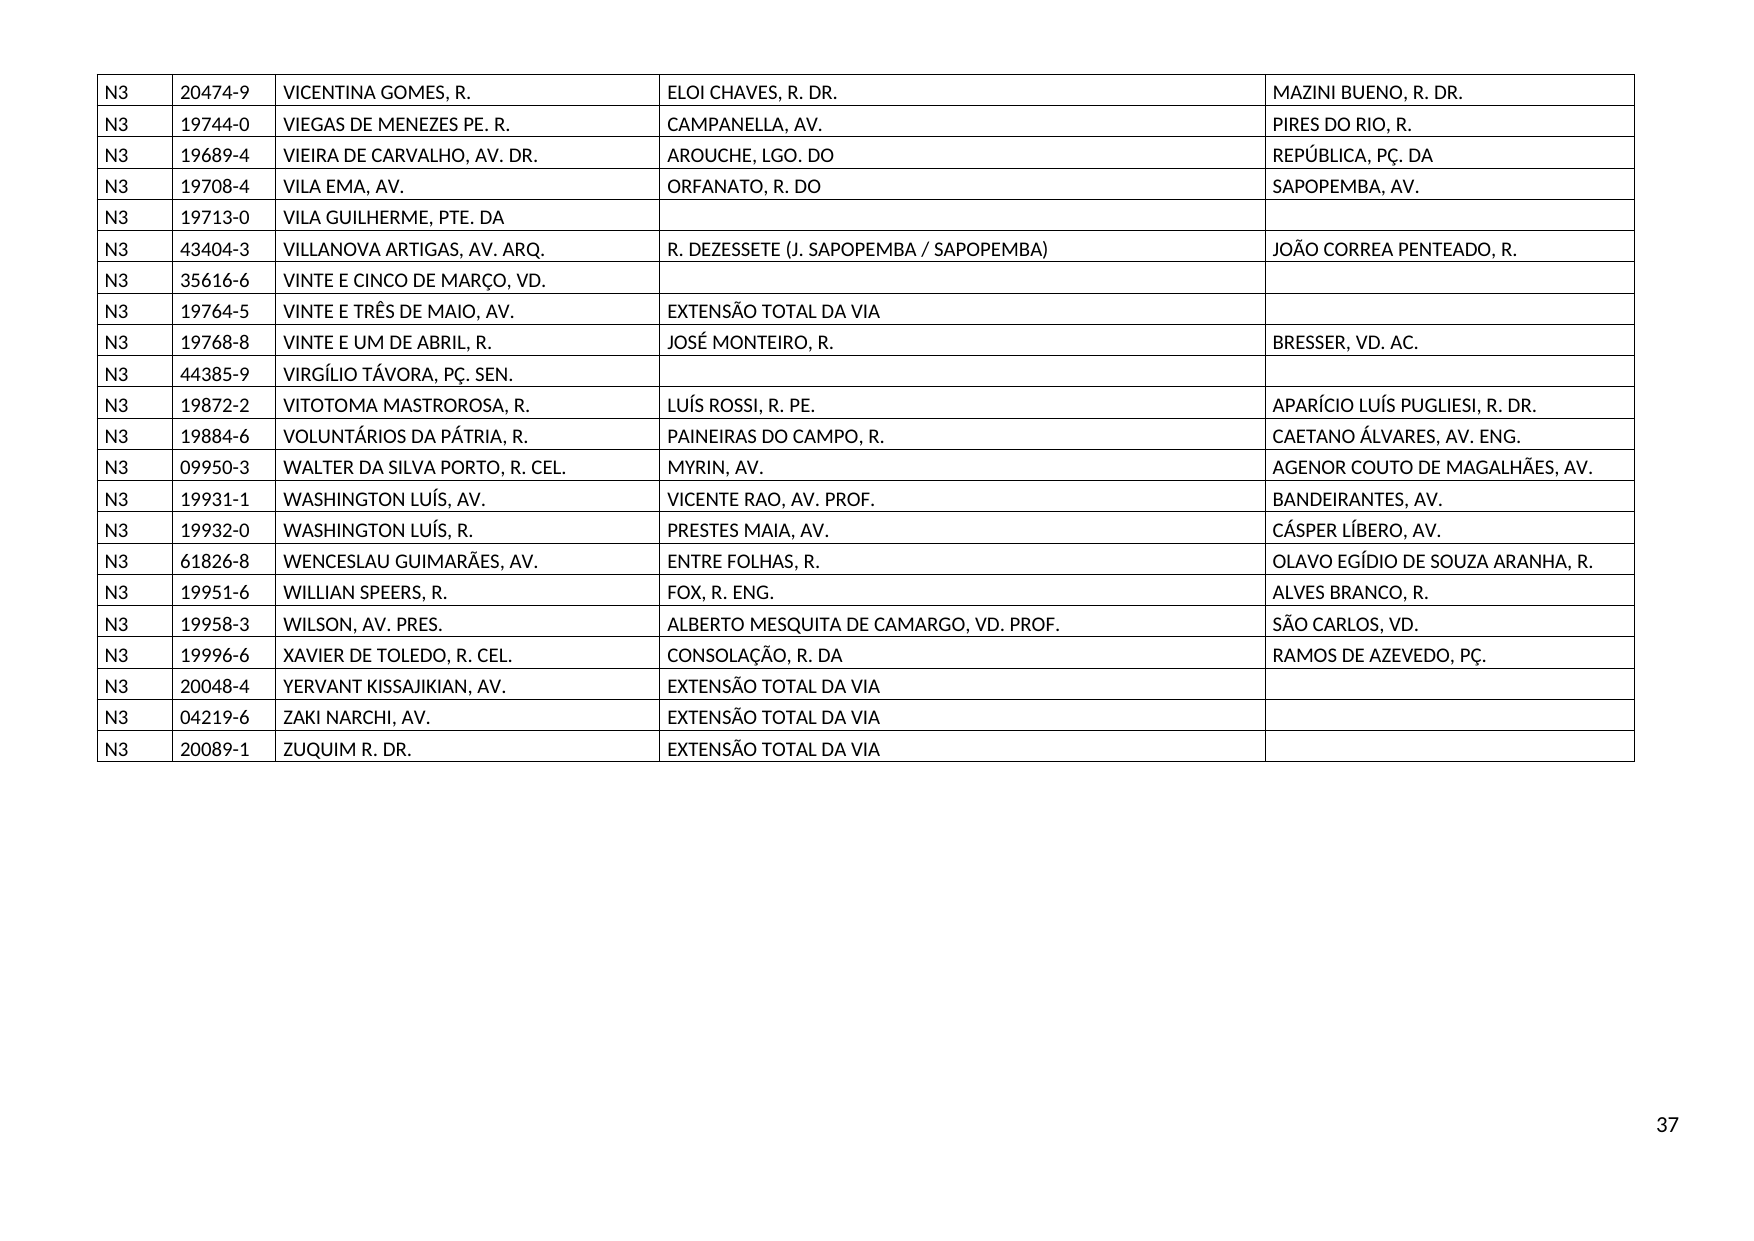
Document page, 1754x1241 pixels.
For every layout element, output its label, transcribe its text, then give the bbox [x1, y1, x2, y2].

table_cell N3 [98, 325, 172, 355]
table_cell ZAKI NARCHI, AV. [276, 700, 659, 730]
table_cell 19768-8 [173, 325, 275, 355]
table_cell N3 [98, 200, 172, 230]
table_cell N3 [98, 575, 172, 605]
table_cell VICENTINA GOMES, R. [276, 75, 659, 105]
table_cell ZUQUIM R. DR. [276, 731, 659, 761]
table_cell CÁSPER LÍBERO, AV. [1266, 512, 1634, 542]
table_cell R. DEZESSETE (J. SAPOPEMBA / SAPOPEMBA) [660, 231, 1265, 261]
table_cell N3 [98, 262, 172, 292]
table_cell N3 [98, 106, 172, 136]
table_cell N3 [98, 387, 172, 417]
table_cell N3 [98, 700, 172, 730]
table_cell WALTER DA SILVA PORTO, R. CEL. [276, 450, 659, 480]
table_cell 19713-0 [173, 200, 275, 230]
table_cell N3 [98, 137, 172, 167]
table_cell N3 [98, 731, 172, 761]
table_cell MYRIN, AV. [660, 450, 1265, 480]
table_cell CAMPANELLA, AV. [660, 106, 1265, 136]
table_cell [1266, 700, 1634, 730]
table_cell JOÃO CORREA PENTEADO, R. [1266, 231, 1634, 261]
table_cell BRESSER, VD. AC. [1266, 325, 1634, 355]
table_cell N3 [98, 75, 172, 105]
table_cell ELOI CHAVES, R. DR. [660, 75, 1265, 105]
table_cell N3 [98, 450, 172, 480]
table_cell EXTENSÃO TOTAL DA VIA [660, 731, 1265, 761]
table_cell N3 [98, 231, 172, 261]
table_cell [1266, 669, 1634, 699]
table_cell 20048-4 [173, 669, 275, 699]
table_cell N3 [98, 637, 172, 667]
table_cell 19872-2 [173, 387, 275, 417]
table_cell [1266, 294, 1634, 324]
table_cell SAPOPEMBA, AV. [1266, 169, 1634, 199]
table_cell VIEIRA DE CARVALHO, AV. DR. [276, 137, 659, 167]
table_cell VITOTOMA MASTROROSA, R. [276, 387, 659, 417]
table_cell N3 [98, 356, 172, 386]
table_cell ALBERTO MESQUITA DE CAMARGO, VD. PROF. [660, 606, 1265, 636]
table_cell N3 [98, 669, 172, 699]
table_cell WASHINGTON LUÍS, R. [276, 512, 659, 542]
table_cell 19996-6 [173, 637, 275, 667]
table_cell N3 [98, 481, 172, 511]
table_cell 20474-9 [173, 75, 275, 105]
table_cell ORFANATO, R. DO [660, 169, 1265, 199]
table_cell N3 [98, 419, 172, 449]
table_cell EXTENSÃO TOTAL DA VIA [660, 294, 1265, 324]
table_cell JOSÉ MONTEIRO, R. [660, 325, 1265, 355]
table_cell 61826-8 [173, 544, 275, 574]
table_cell AROUCHE, LGO. DO [660, 137, 1265, 167]
table_cell N3 [98, 512, 172, 542]
table_cell 43404-3 [173, 231, 275, 261]
table_cell 19951-6 [173, 575, 275, 605]
table_cell MAZINI BUENO, R. DR. [1266, 75, 1634, 105]
table_cell VIEGAS DE MENEZES PE. R. [276, 106, 659, 136]
table_cell 19708-4 [173, 169, 275, 199]
table_cell AGENOR COUTO DE MAGALHÃES, AV. [1266, 450, 1634, 480]
table_cell [660, 262, 1265, 292]
table_cell 35616-6 [173, 262, 275, 292]
table_cell ENTRE FOLHAS, R. [660, 544, 1265, 574]
table_cell [660, 356, 1265, 386]
table_cell CONSOLAÇÃO, R. DA [660, 637, 1265, 667]
table_cell [1266, 200, 1634, 230]
table_cell EXTENSÃO TOTAL DA VIA [660, 700, 1265, 730]
table_cell VIRGÍLIO TÁVORA, PÇ. SEN. [276, 356, 659, 386]
table_cell 19689-4 [173, 137, 275, 167]
table_cell PAINEIRAS DO CAMPO, R. [660, 419, 1265, 449]
table_cell VINTE E CINCO DE MARÇO, VD. [276, 262, 659, 292]
table_cell [660, 200, 1265, 230]
table_cell CAETANO ÁLVARES, AV. ENG. [1266, 419, 1634, 449]
table_cell PIRES DO RIO, R. [1266, 106, 1634, 136]
table_cell 44385-9 [173, 356, 275, 386]
table_cell 19884-6 [173, 419, 275, 449]
table_cell N3 [98, 544, 172, 574]
table_cell [1266, 356, 1634, 386]
table_cell WILLIAN SPEERS, R. [276, 575, 659, 605]
table_cell 09950-3 [173, 450, 275, 480]
table_cell 19744-0 [173, 106, 275, 136]
table_cell N3 [98, 294, 172, 324]
table_cell WENCESLAU GUIMARÃES, AV. [276, 544, 659, 574]
table_cell VILA EMA, AV. [276, 169, 659, 199]
table_cell FOX, R. ENG. [660, 575, 1265, 605]
table_cell WILSON, AV. PRES. [276, 606, 659, 636]
table_cell ALVES BRANCO, R. [1266, 575, 1634, 605]
table_cell 19764-5 [173, 294, 275, 324]
table_cell BANDEIRANTES, AV. [1266, 481, 1634, 511]
table_cell REPÚBLICA, PÇ. DA [1266, 137, 1634, 167]
table_cell LUÍS ROSSI, R. PE. [660, 387, 1265, 417]
table_cell VINTE E UM DE ABRIL, R. [276, 325, 659, 355]
table_cell 19932-0 [173, 512, 275, 542]
table_cell VILA GUILHERME, PTE. DA [276, 200, 659, 230]
table_cell N3 [98, 606, 172, 636]
table_cell PRESTES MAIA, AV. [660, 512, 1265, 542]
table_cell 19931-1 [173, 481, 275, 511]
table_cell VINTE E TRÊS DE MAIO, AV. [276, 294, 659, 324]
table_cell OLAVO EGÍDIO DE SOUZA ARANHA, R. [1266, 544, 1634, 574]
table_cell VILLANOVA ARTIGAS, AV. ARQ. [276, 231, 659, 261]
table_cell 20089-1 [173, 731, 275, 761]
table_cell APARÍCIO LUÍS PUGLIESI, R. DR. [1266, 387, 1634, 417]
table_cell EXTENSÃO TOTAL DA VIA [660, 669, 1265, 699]
table_cell YERVANT KISSAJIKIAN, AV. [276, 669, 659, 699]
table_cell XAVIER DE TOLEDO, R. CEL. [276, 637, 659, 667]
table_cell N3 [98, 169, 172, 199]
table_cell WASHINGTON LUÍS, AV. [276, 481, 659, 511]
table_cell VICENTE RAO, AV. PROF. [660, 481, 1265, 511]
table_cell SÃO CARLOS, VD. [1266, 606, 1634, 636]
table_cell [1266, 731, 1634, 761]
table_cell VOLUNTÁRIOS DA PÁTRIA, R. [276, 419, 659, 449]
table_cell 19958-3 [173, 606, 275, 636]
table_cell 04219-6 [173, 700, 275, 730]
table_cell [1266, 262, 1634, 292]
table_cell RAMOS DE AZEVEDO, PÇ. [1266, 637, 1634, 667]
